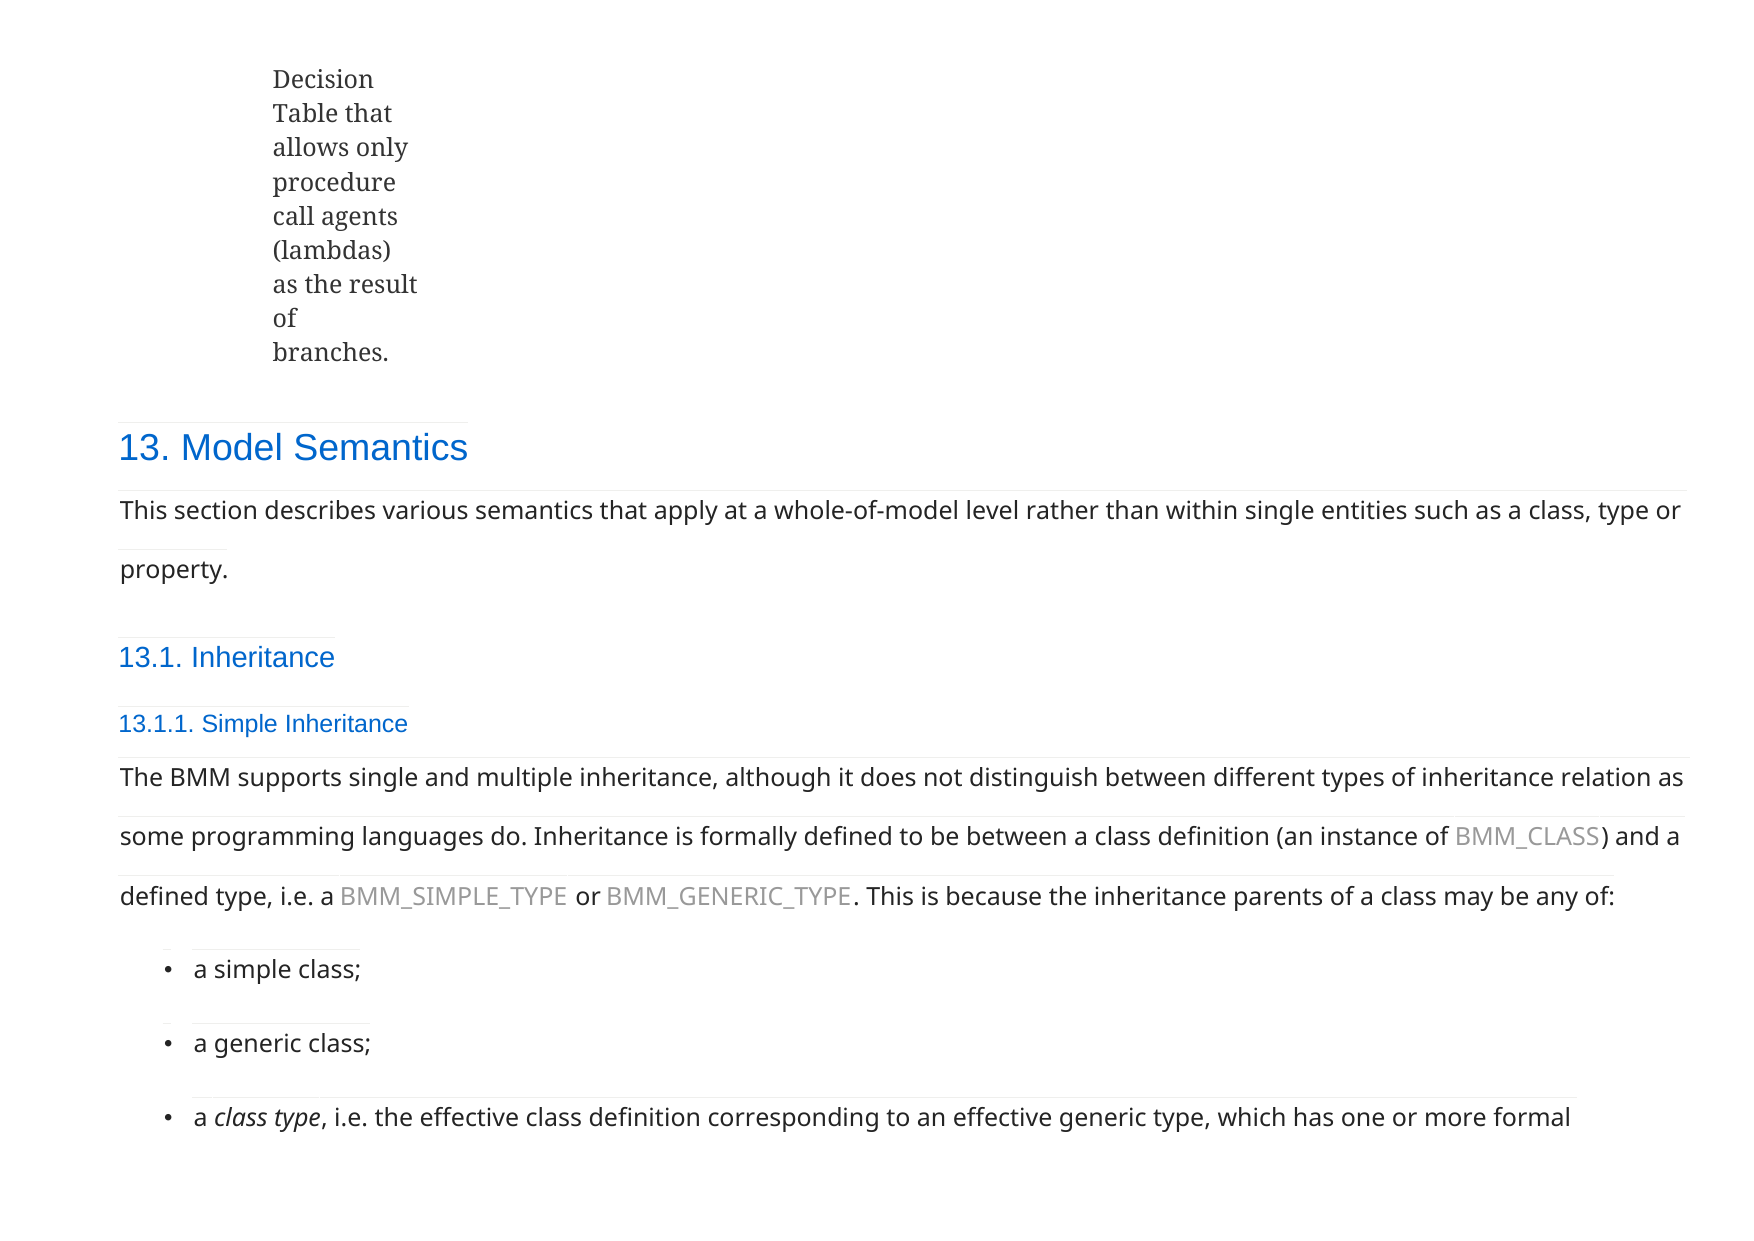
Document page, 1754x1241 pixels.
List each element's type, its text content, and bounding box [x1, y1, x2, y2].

subtitle 13.1. Inheritance [118, 637, 1695, 674]
list a class type, i.e. the effective class definition corresponding to an effective generic type, which has one or more formal parameters substituted. [162, 1097, 1695, 1134]
list a generic class; [162, 1023, 1695, 1060]
subtitle 13.1.1. Simple Inheritance [118, 706, 1695, 738]
table_cell Description [118, 59, 268, 401]
subtitle 13. Model Semantics [118, 422, 1695, 468]
table_cell Specialised form of Decision Table that allows only procedure call agents (lambdas) as the result of branches. [268, 59, 420, 401]
list a simple class; [162, 949, 1695, 986]
text The BMM supports single and multiple inheritance, although it does not distinguish between different types of inheritance relation as some programming languages do. Inheritance is formally defined to be between a class definition (an instance of BMM_CLASS) and a defined type, i.e. a BMM_SIMPLE_TYPE or BMM_GENERIC_TYPE. This is because the inheritance parents of a class may be any of: [118, 757, 1695, 912]
text This section describes various semantics that apply at a whole-of-model level rather than within single entities such as a class, type or property. [118, 489, 1695, 586]
